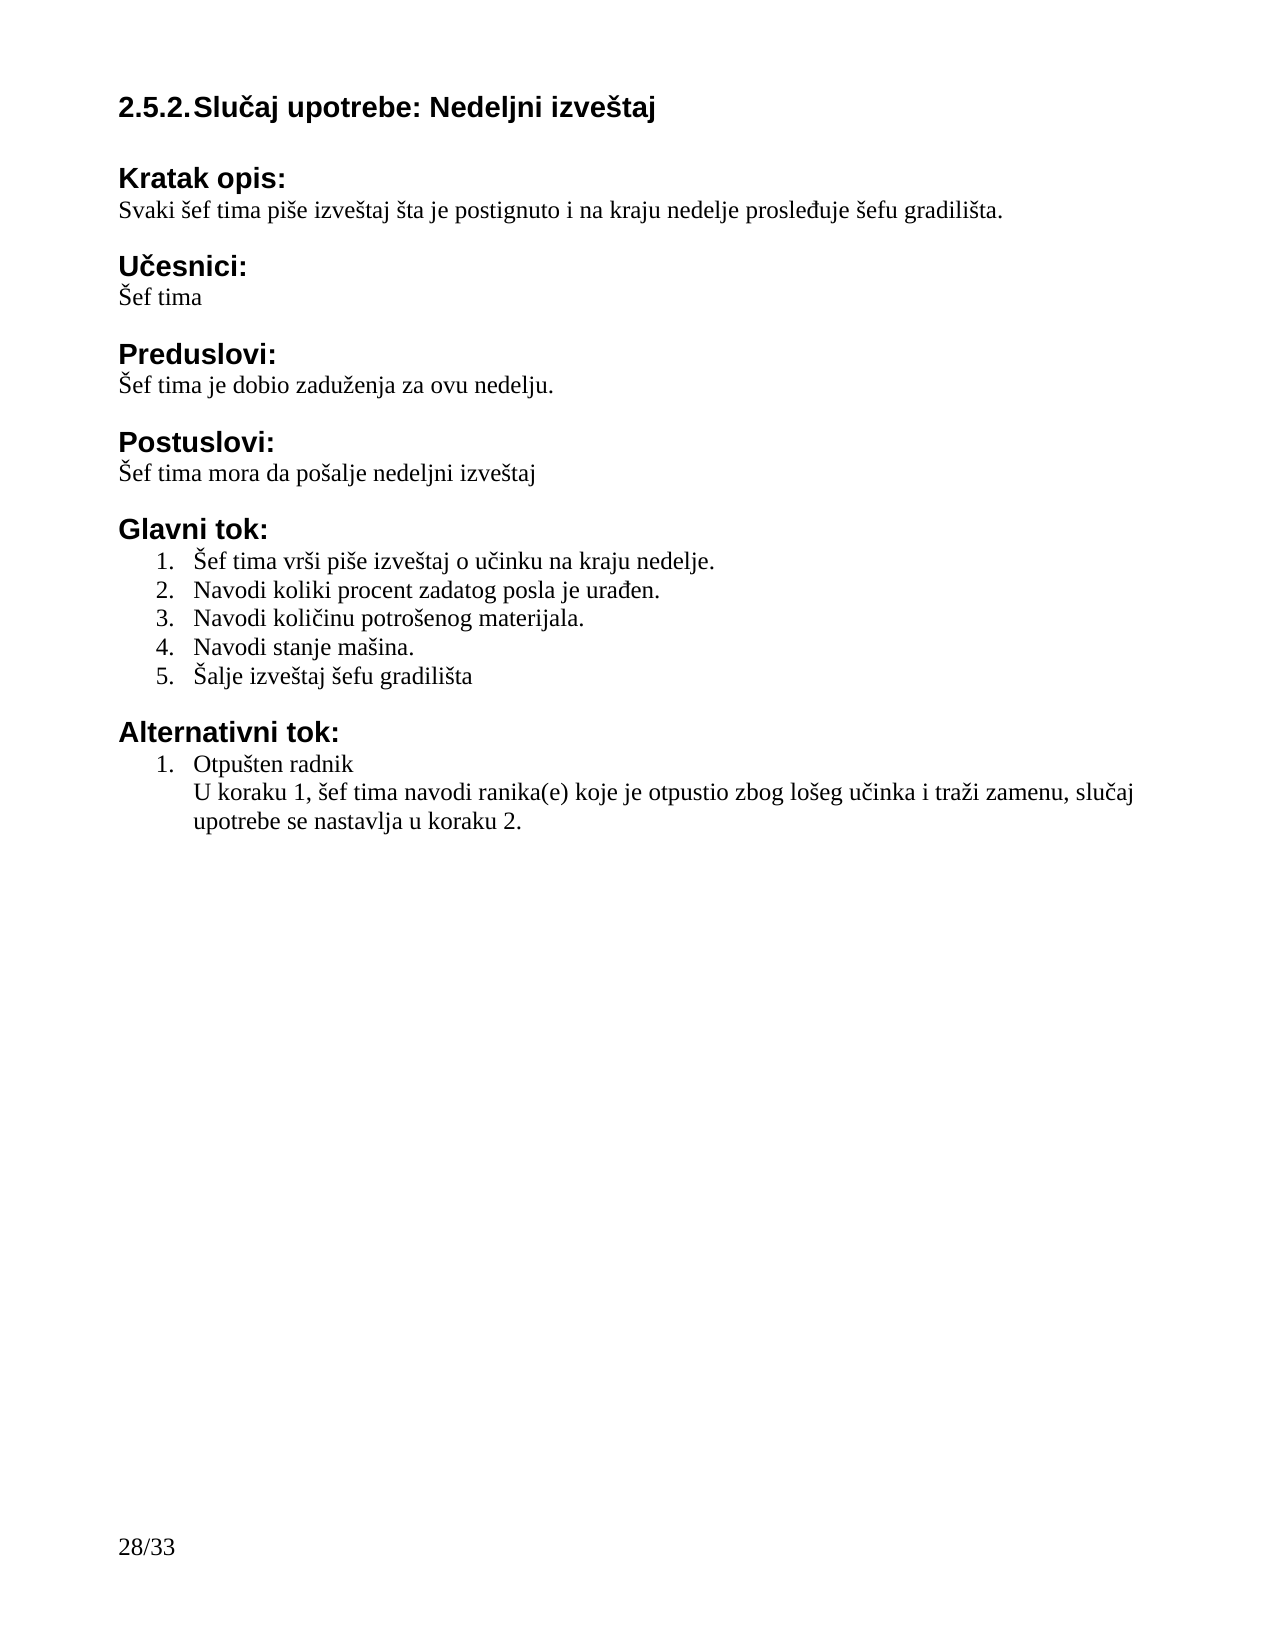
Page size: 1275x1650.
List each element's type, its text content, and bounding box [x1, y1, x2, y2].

text Šef tima mora da pošalje nedeljni izveštaj [118, 458, 1157, 487]
subtitle Postuslovi: [118, 424, 1157, 458]
subtitle Učesnici: [118, 249, 1157, 282]
list Navodi količinu potrošenog materijala. [156, 603, 1157, 632]
list Šef tima vrši piše izveštaj o učinku na kraju nedelje. [156, 546, 1157, 575]
subtitle Slučaj upotrebe: Nedeljni izveštaj [118, 89, 1157, 123]
text Šef tima je dobio zaduženja za ovu nedelju. [118, 370, 1157, 399]
subtitle Kratak opis: [118, 161, 1157, 195]
list Otpušten radnik U koraku 1, šef tima navodi ranika(e) koje je otpustio zbog lošeg učinka i traži zamenu, slučaj upotrebe se nastavlja u koraku 2. [156, 749, 1157, 835]
list Šalje izveštaj šefu gradilišta [156, 661, 1157, 690]
list Navodi koliki procent zadatog posla je urađen. [156, 575, 1157, 603]
subtitle Glavni tok: [118, 512, 1157, 546]
subtitle Preduslovi: [118, 337, 1157, 370]
text Šef tima [118, 282, 1157, 311]
list Navodi stanje mašina. [156, 632, 1157, 661]
text Svaki šef tima piše izveštaj šta je postignuto i na kraju nedelje prosleđuje šefu gradilišta. [118, 195, 1157, 223]
subtitle Alternativni tok: [118, 715, 1157, 749]
